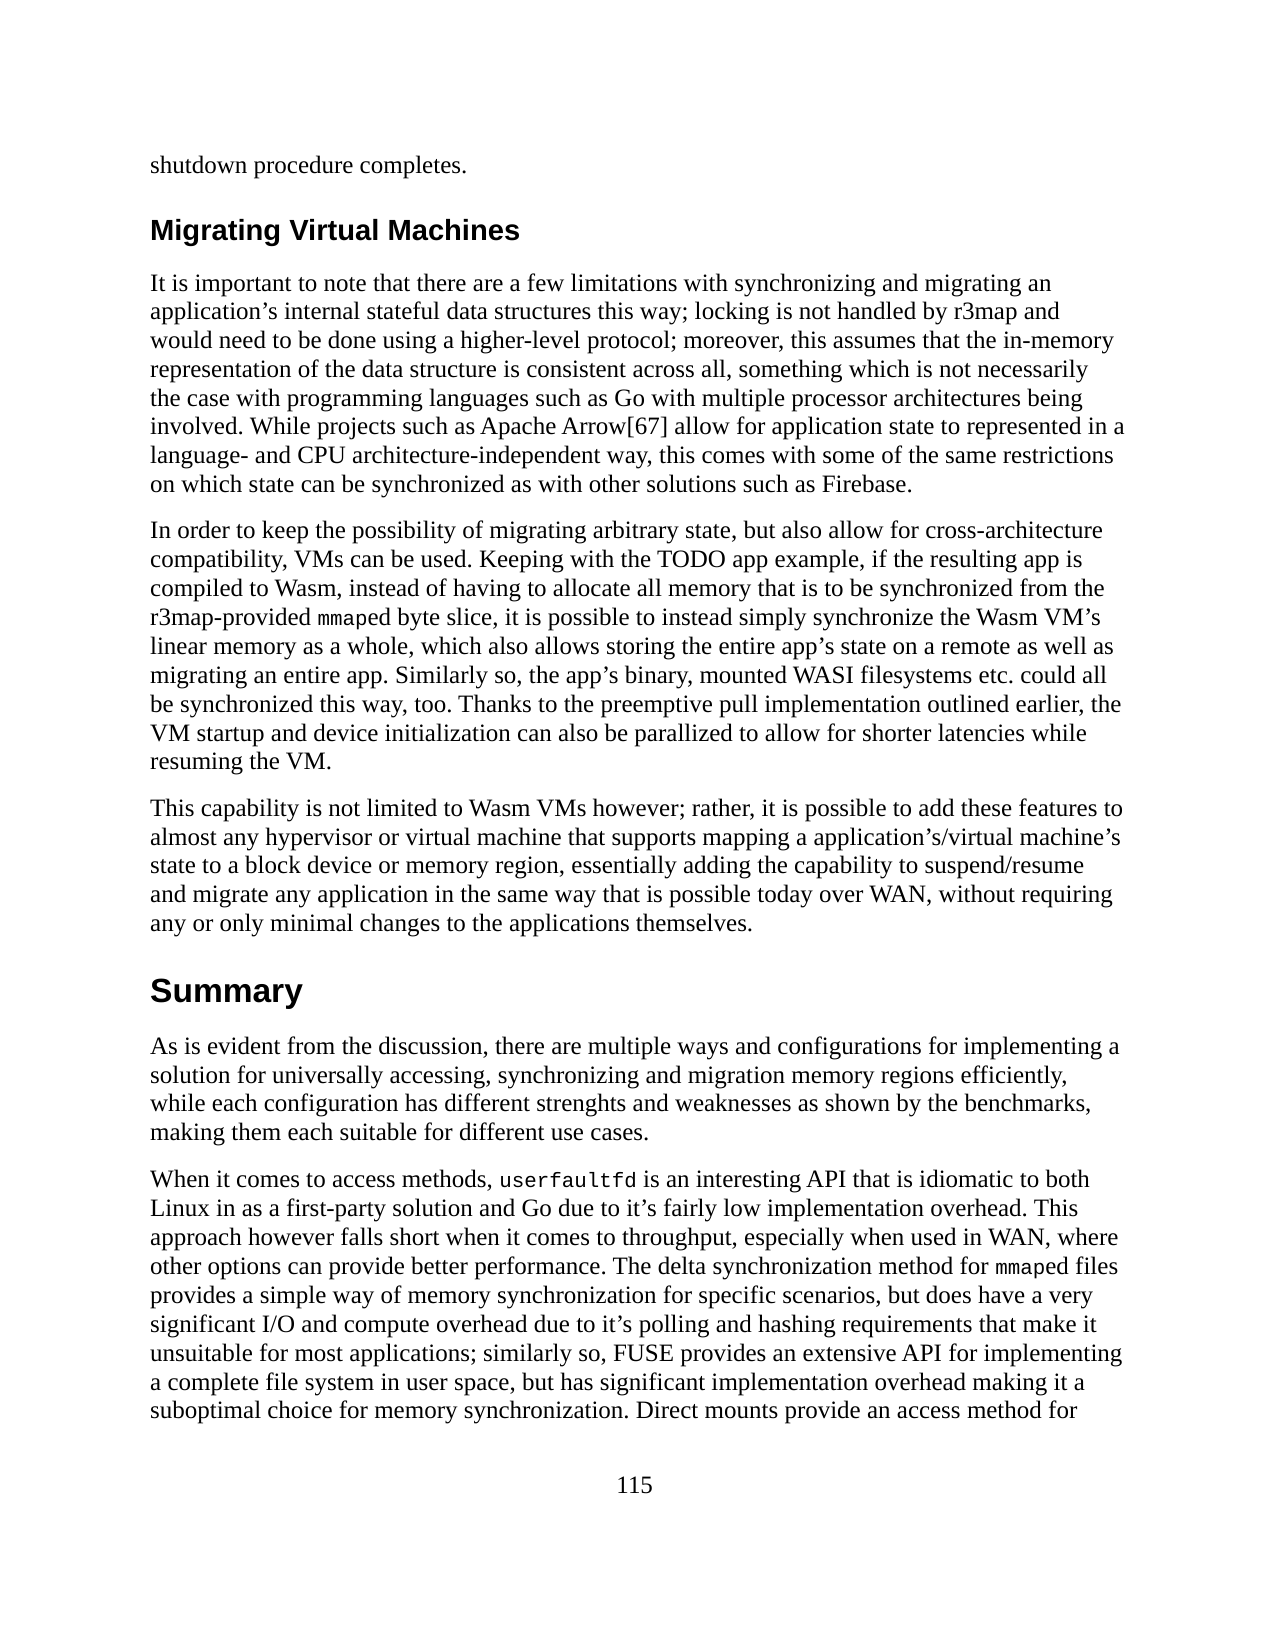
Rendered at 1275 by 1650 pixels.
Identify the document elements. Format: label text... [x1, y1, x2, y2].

text It is important to note that there are a few limitations with synchronizing and migrating an application’s internal stateful data structures this way; locking is not handled by r3map and would need to be done using a higher-level protocol; moreover, this assumes that the in-memory representation of the data structure is consistent across all, something which is not necessarily the case with programming languages such as Go with multiple processor architectures being involved. While projects such as Apache Arrow[67] allow for application state to represented in a language- and CPU architecture-independent way, this comes with some of the same restrictions on which state can be synchronized as with other solutions such as Firebase. [150, 268, 1125, 498]
text In order to keep the possibility of migrating arbitrary state, but also allow for cross-architecture compatibility, VMs can be used. Keeping with the TODO app example, if the resulting app is compiled to Wasm, instead of having to allocate all memory that is to be synchronized from the r3map-provided mmaped byte slice, it is possible to instead simply synchronize the Wasm VM’s linear memory as a whole, which also allows storing the entire app’s state on a remote as well as migrating an entire app. Similarly so, the app’s binary, mounted WASI filesystems etc. could all be synchronized this way, too. Thanks to the preemptive pull implementation outlined earlier, the VM startup and device initialization can also be parallized to allow for shorter latencies while resuming the VM. [150, 516, 1125, 775]
text shutdown procedure completes. [150, 150, 1125, 179]
text When it comes to access methods, userfaultfd is an interesting API that is idiomatic to both Linux in as a first-party solution and Go due to it’s fairly low implementation overhead. This approach however falls short when it comes to throughput, especially when used in WAN, where other options can provide better performance. The delta synchronization method for mmaped files provides a simple way of memory synchronization for specific scenarios, but does have a very significant I/O and compute overhead due to it’s polling and hashing requirements that make it unsuitable for most applications; similarly so, FUSE provides an extensive API for implementing a complete file system in user space, but has significant implementation overhead making it a suboptimal choice for memory synchronization. Direct mounts provide an access method for [150, 1164, 1125, 1424]
text As is evident from the discussion, there are multiple ways and configurations for implementing a solution for universally accessing, synchronizing and migration memory regions efficiently, while each configuration has different strenghts and weaknesses as shown by the benchmarks, making them each suitable for different use cases. [150, 1031, 1125, 1146]
subtitle Migrating Virtual Machines [150, 213, 1125, 246]
subtitle Summary [150, 971, 1125, 1009]
text This capability is not limited to Wasm VMs however; rather, it is possible to add these features to almost any hypervisor or virtual machine that supports mapping a application’s/virtual machine’s state to a block device or memory region, essentially adding the capability to suspend/resume and migrate any application in the same way that is possible today over WAN, without requiring any or only minimal changes to the applications themselves. [150, 793, 1125, 937]
